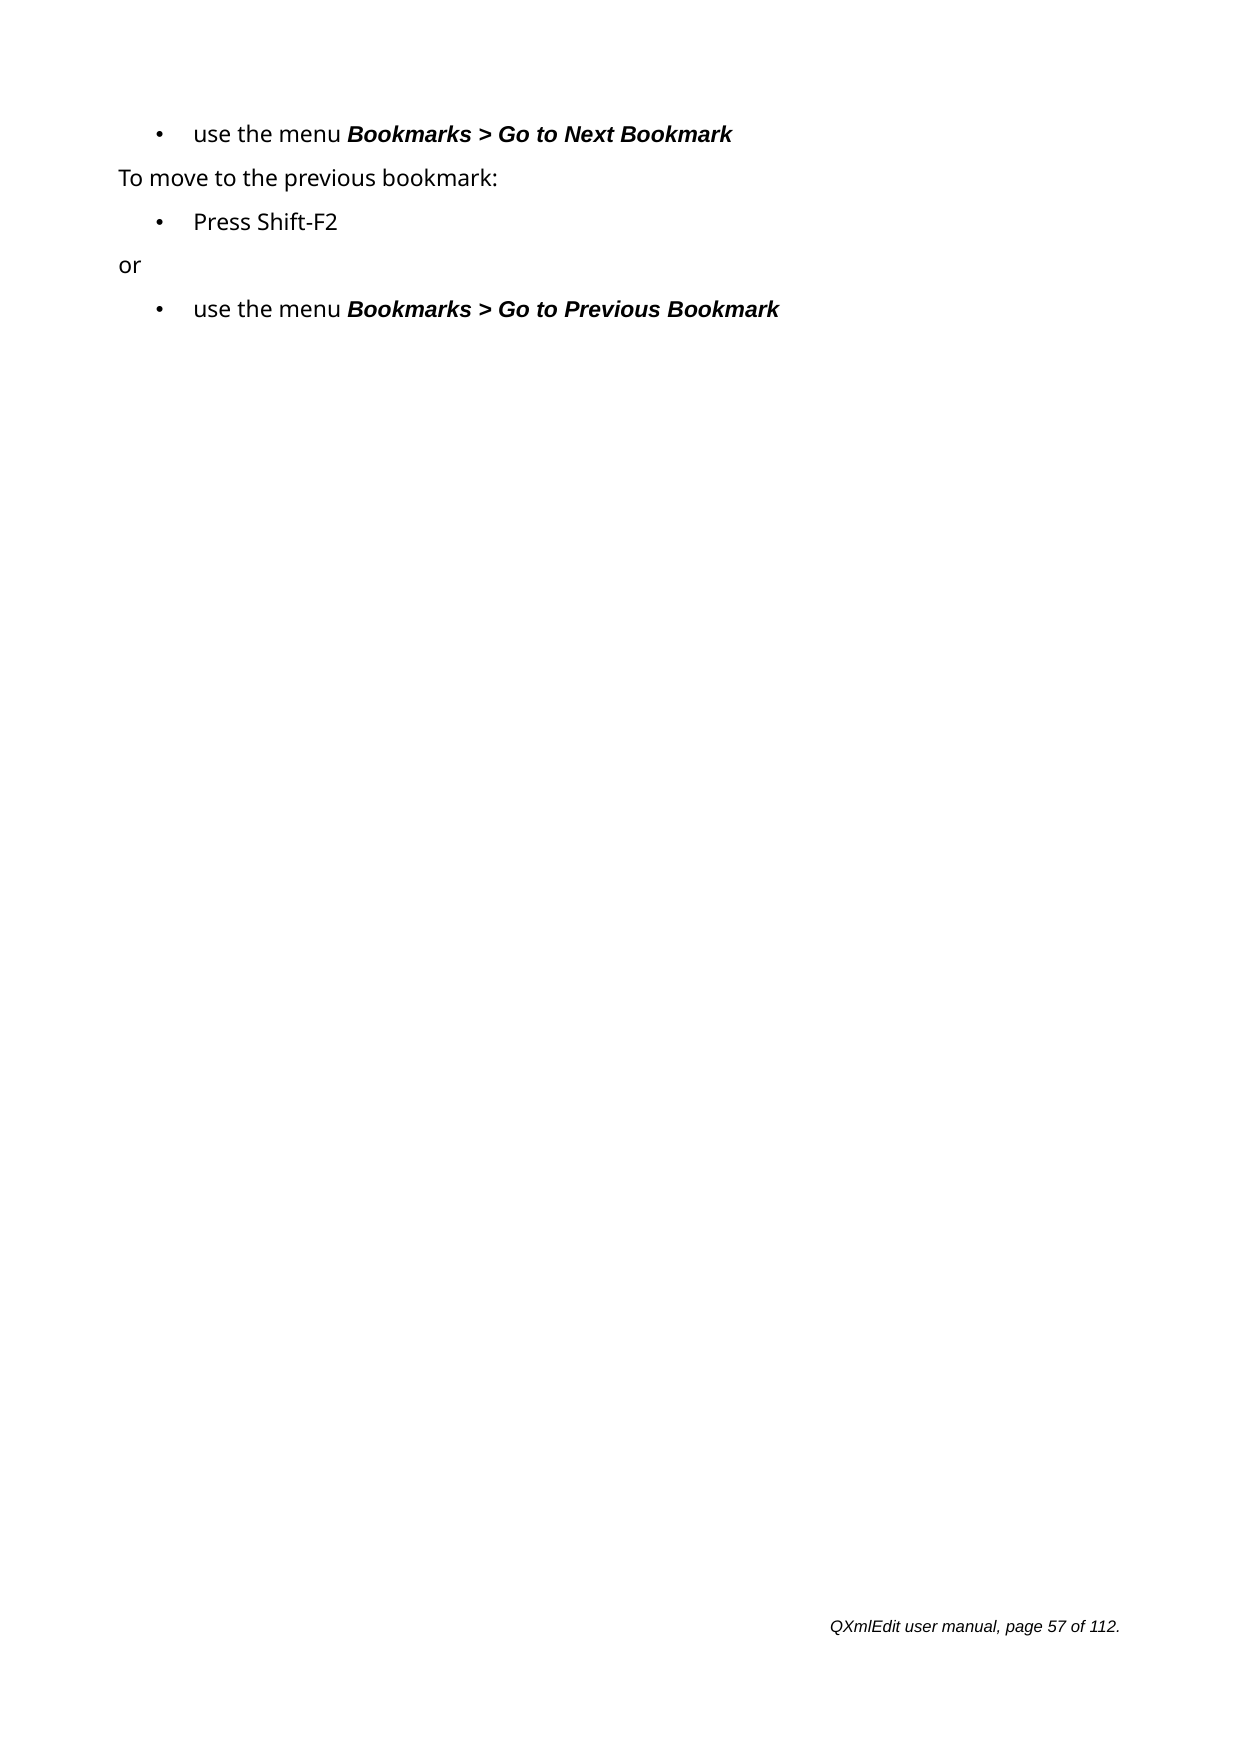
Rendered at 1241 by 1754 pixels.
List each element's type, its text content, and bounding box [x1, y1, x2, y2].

text To move to the previous bookmark: [118, 162, 1122, 193]
text or [118, 249, 1122, 281]
list Press Shift-F2 [156, 206, 1122, 237]
list use the menu Bookmarks > Go to Previous Bookmark [156, 293, 1122, 324]
list use the menu Bookmarks > Go to Next Bookmark [156, 118, 1122, 149]
